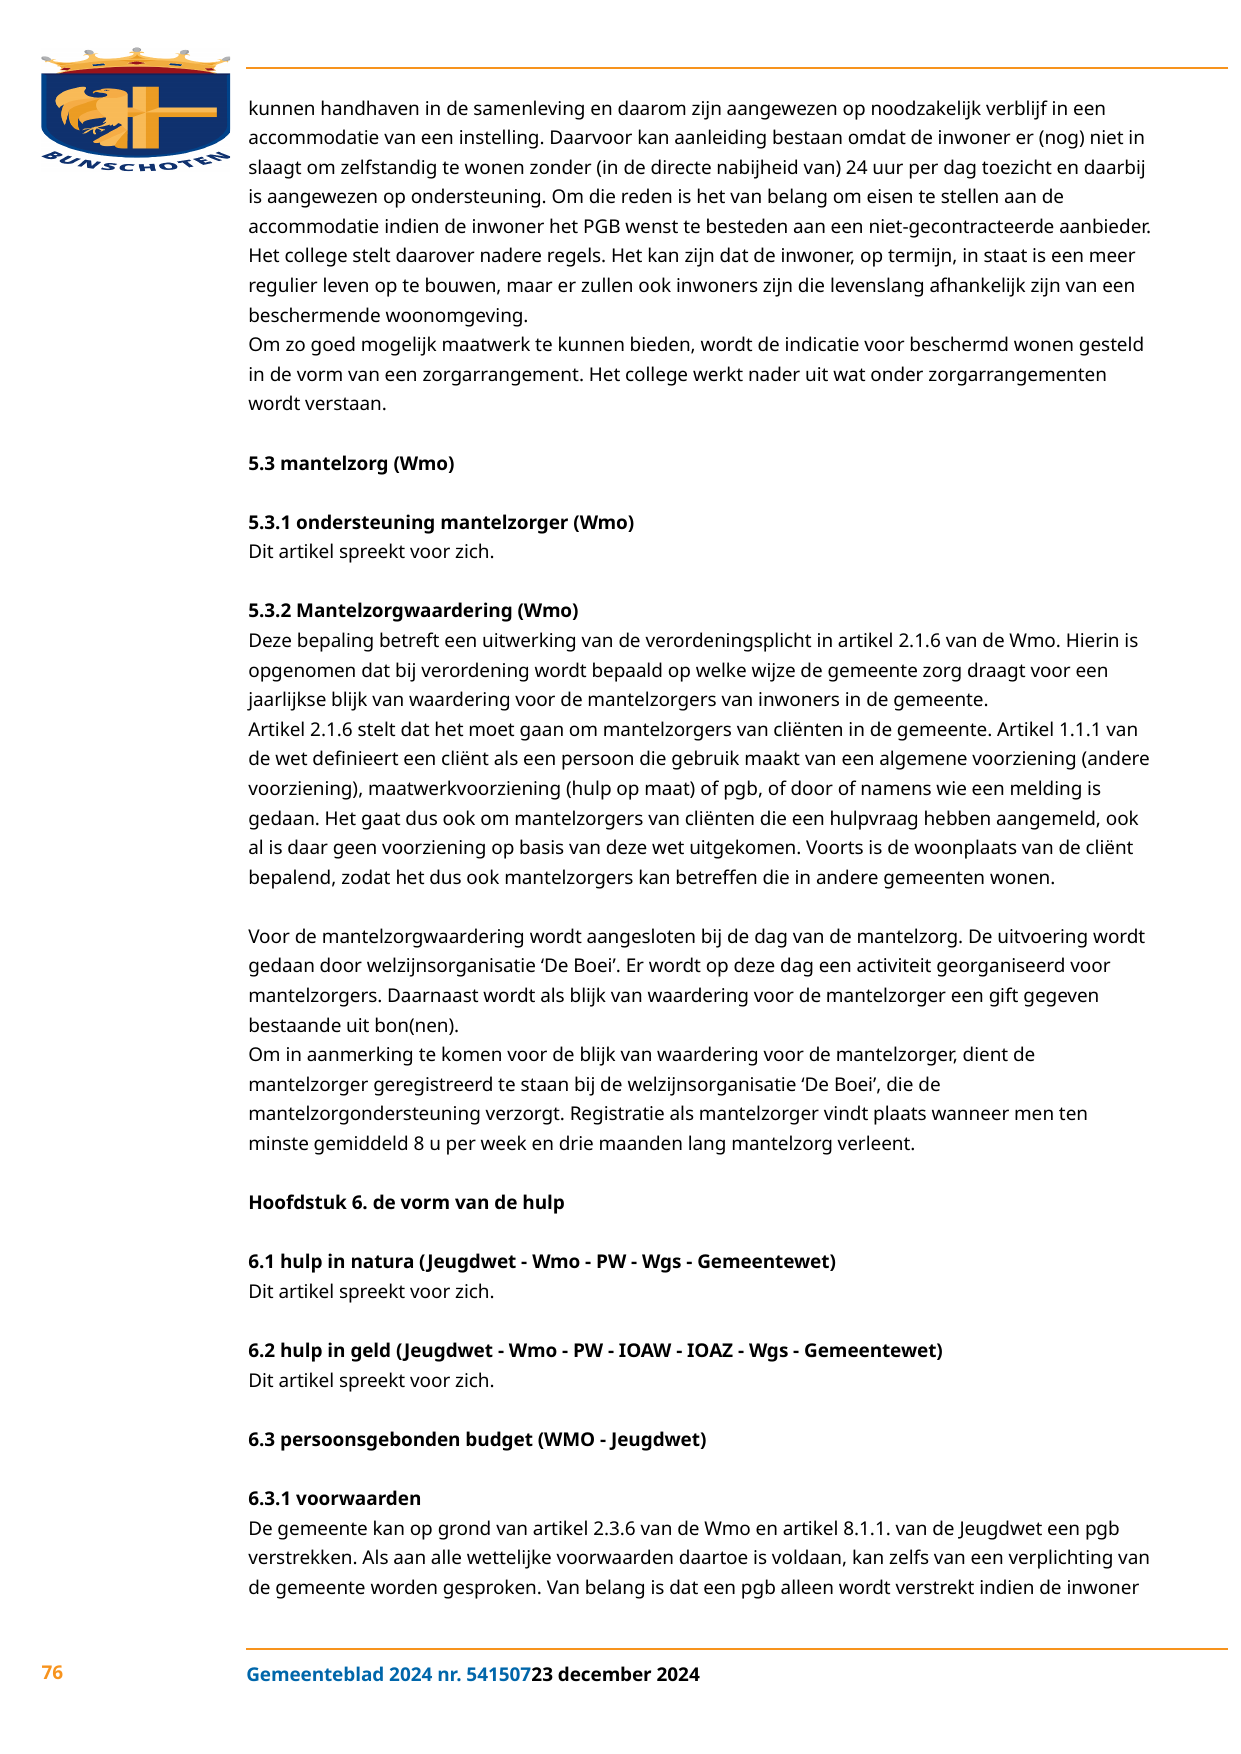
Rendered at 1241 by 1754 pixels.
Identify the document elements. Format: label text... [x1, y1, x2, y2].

text 6.3.1 voorwaarden [248, 1485, 1152, 1511]
text kunnen handhaven in de samenleving en daarom zijn aangewezen op noodzakelijk verblijf in een accommodatie van een instelling. Daarvoor kan aanleiding bestaan omdat de inwoner er (nog) niet in slaagt om zelfstandig te wonen zonder (in de directe nabijheid van) 24 uur per dag toezicht en daarbij is aangewezen op ondersteuning. Om die reden is het van belang om eisen te stellen aan de accommodatie indien de inwoner het PGB wenst te besteden aan een niet-gecontracteerde aanbieder. Het college stelt daarover nadere regels. Het kan zijn dat de inwoner, op termijn, in staat is een meer regulier leven op te bouwen, maar er zullen ook inwoners zijn die levenslang afhankelijk zijn van een beschermende woonomgeving. [248, 95, 1152, 328]
text Dit artikel spreekt voor zich. [248, 538, 1152, 564]
text 6.2 hulp in geld (Jeugdwet - Wmo - PW - IOAW - IOAZ - Wgs - Gemeentewet) [248, 1337, 1152, 1363]
text Om in aanmerking te komen voor de blijk van waardering voor de mantelzorger, dient de mantelzorger geregistreerd te staan bij de welzijnsorganisatie ‘De Boei’, die de mantelzorgondersteuning verzorgt. Registratie als mantelzorger vindt plaats wanneer men ten minste gemiddeld 8 u per week en drie maanden lang mantelzorg verleent. [248, 1041, 1152, 1156]
text Hoofdstuk 6. de vorm van de hulp [248, 1189, 1152, 1215]
text Dit artikel spreekt voor zich. [248, 1278, 1152, 1304]
text Artikel 2.1.6 stelt dat het moet gaan om mantelzorgers van cliënten in de gemeente. Artikel 1.1.1 van de wet definieert een cliënt als een persoon die gebruik maakt van een algemene voorziening (andere voorziening), maatwerkvoorziening (hulp op maat) of pgb, of door of namens wie een melding is gedaan. Het gaat dus ook om mantelzorgers van cliënten die een hulpvraag hebben aangemeld, ook al is daar geen voorziening op basis van deze wet uitgekomen. Voorts is de woonplaats van de cliënt bepalend, zodat het dus ook mantelzorgers kan betreffen die in andere gemeenten wonen. [248, 716, 1152, 890]
text Dit artikel spreekt voor zich. [248, 1367, 1152, 1393]
picture [41, 47, 231, 172]
text 6.1 hulp in natura (Jeugdwet - Wmo - PW - Wgs - Gemeentewet) [248, 1248, 1152, 1274]
text Om zo goed mogelijk maatwerk te kunnen bieden, wordt de indicatie voor beschermd wonen gesteld in de vorm van een zorgarrangement. Het college werkt nader uit wat onder zorgarrangementen wordt verstaan. [248, 331, 1152, 416]
text 5.3.1 ondersteuning mantelzorger (Wmo) [248, 509, 1152, 535]
text 6.3 persoonsgebonden budget (WMO - Jeugdwet) [248, 1426, 1152, 1452]
text Voor de mantelzorgwaardering wordt aangesloten bij de dag van de mantelzorg. De uitvoering wordt gedaan door welzijnsorganisatie ‘De Boei’. Er wordt op deze dag een activiteit georganiseerd voor mantelzorgers. Daarnaast wordt als blijk van waardering voor de mantelzorger een gift gegeven bestaande uit bon(nen). [248, 923, 1152, 1038]
text 5.3.2 Mantelzorgwaardering (Wmo) [248, 598, 1152, 623]
text 5.3 mantelzorg (Wmo) [248, 450, 1152, 476]
text Deze bepaling betreft een uitwerking van de verordeningsplicht in artikel 2.1.6 van de Wmo. Hierin is opgenomen dat bij verordening wordt bepaald op welke wijze de gemeente zorg draagt voor een jaarlijkse blijk van waardering voor de mantelzorgers van inwoners in de gemeente. [248, 627, 1152, 712]
text De gemeente kan op grond van artikel 2.3.6 van de Wmo en artikel 8.1.1. van de Jeugdwet een pgb verstrekken. Als aan alle wettelijke voorwaarden daartoe is voldaan, kan zelfs van een verplichting van de gemeente worden gesproken. Van belang is dat een pgb alleen wordt verstrekt indien de inwoner [248, 1515, 1152, 1600]
